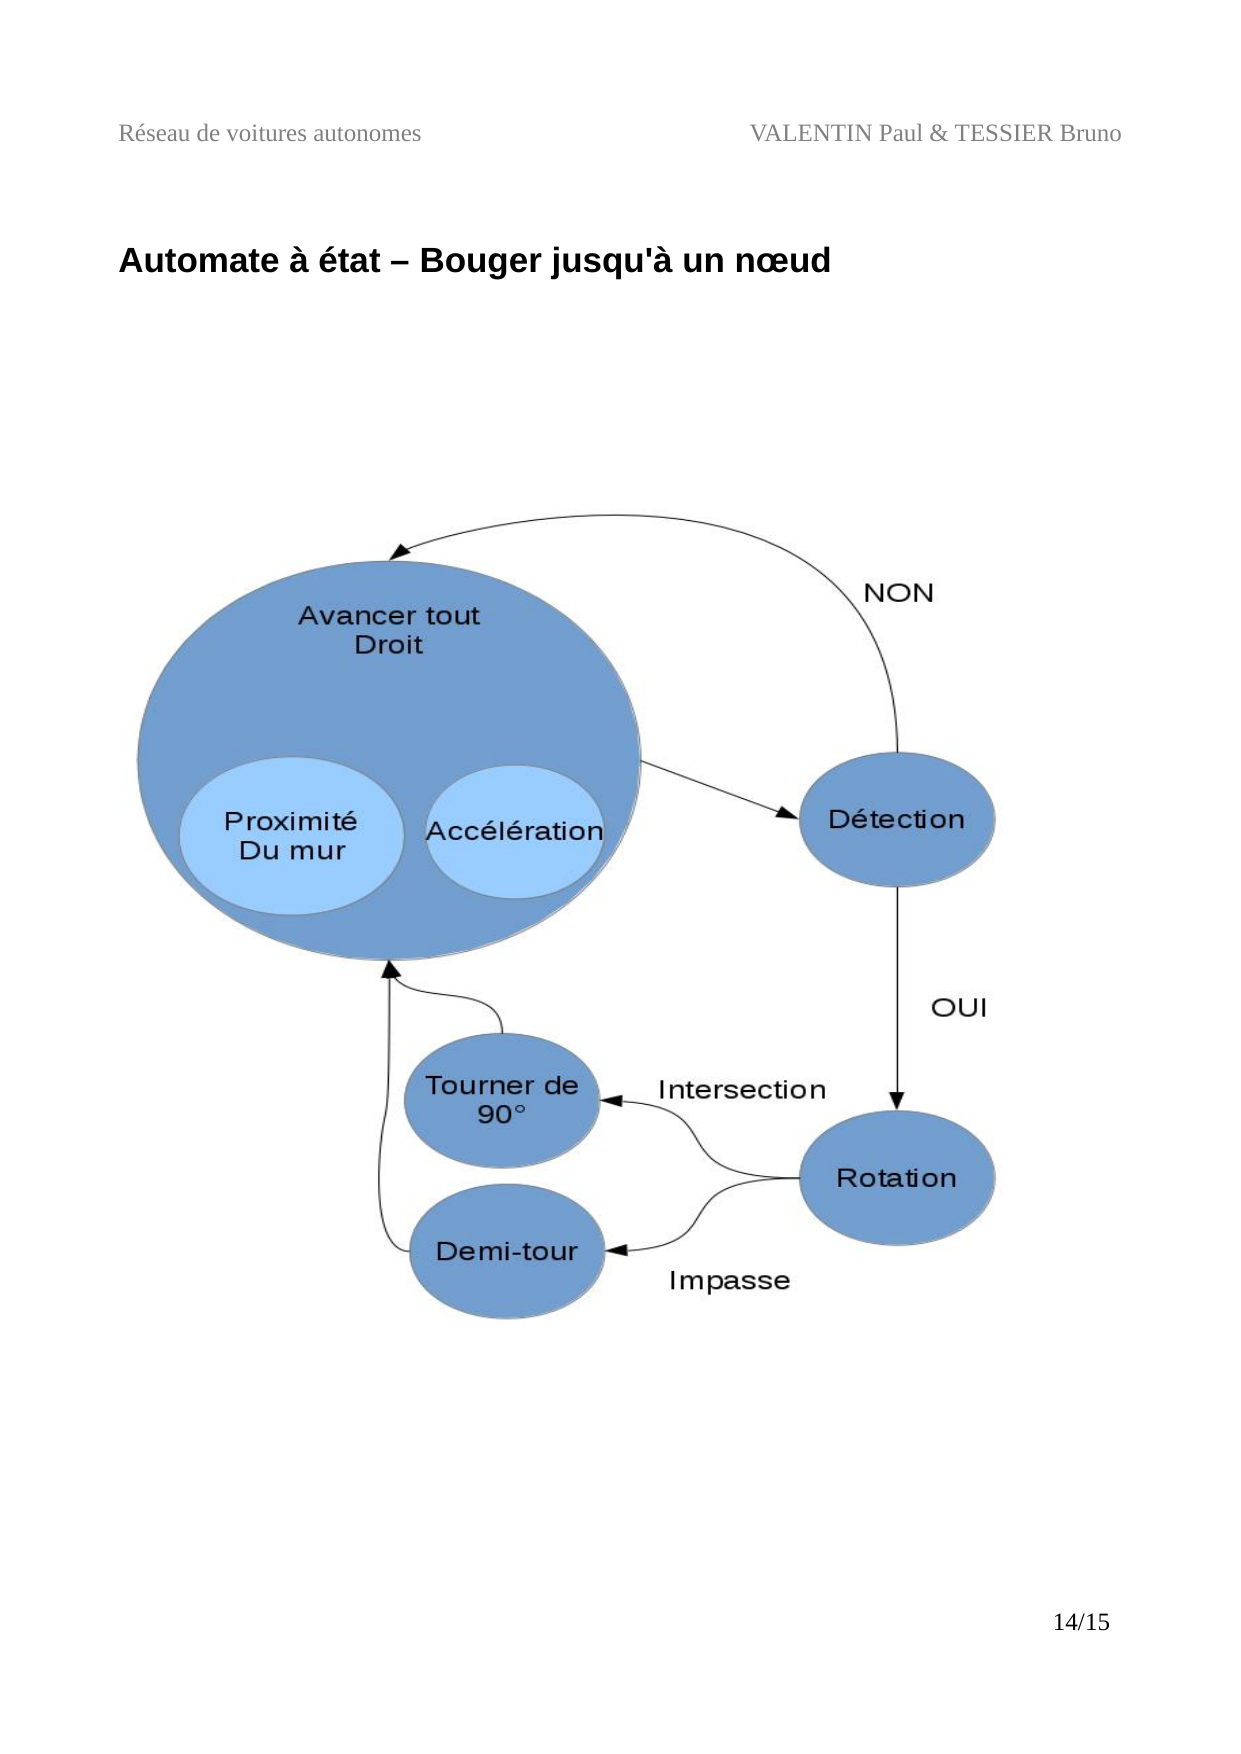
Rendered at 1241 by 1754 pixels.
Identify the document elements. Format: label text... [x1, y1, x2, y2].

picture [81, 353, 1159, 1563]
subtitle Automate à état – Bouger jusqu'à un nœud [118, 240, 1122, 280]
